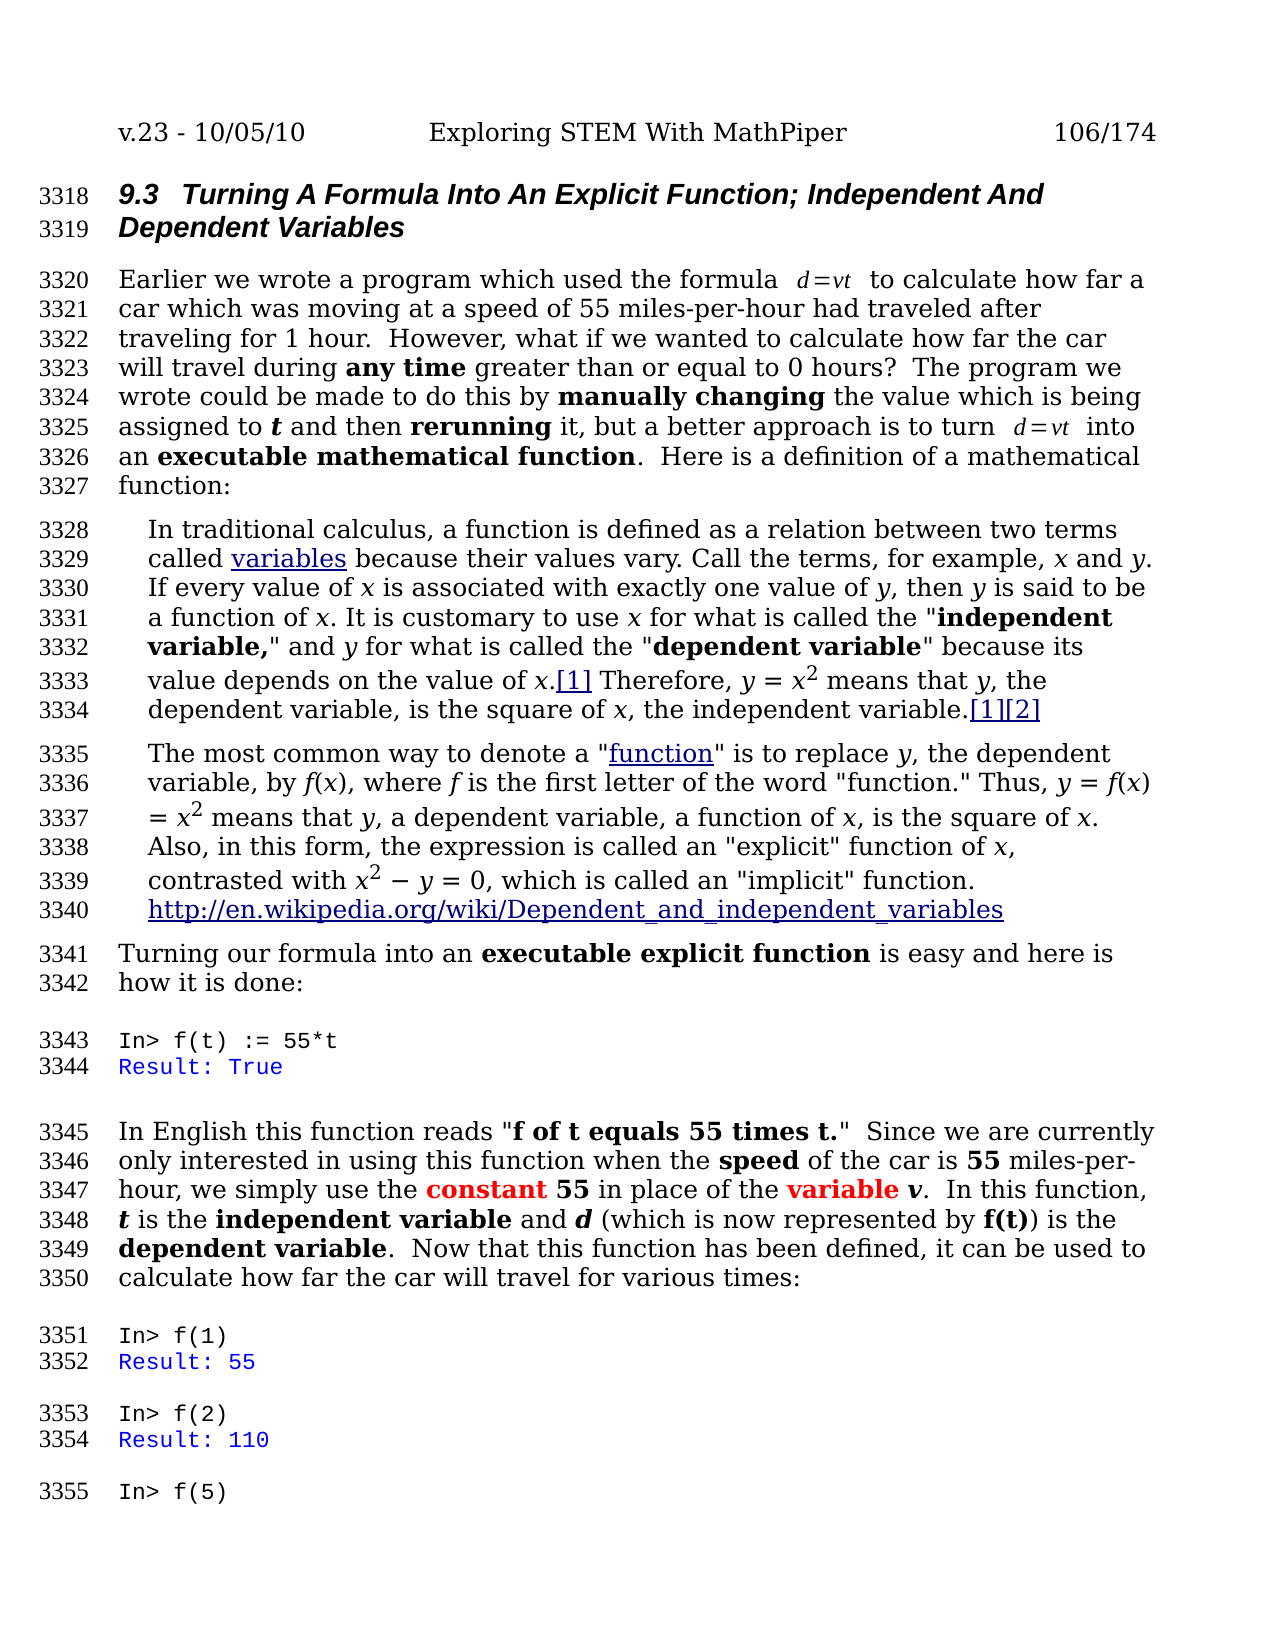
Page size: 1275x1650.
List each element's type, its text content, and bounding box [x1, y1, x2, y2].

text Result: 55 [118, 1351, 1157, 1376]
text In> f(5) [118, 1480, 1157, 1506]
text In> f(1) [118, 1324, 1157, 1351]
text The most common way to denote a "function" is to replace y, the dependent variable, by f(x), where f is the first letter of the word "function." Thus, y = f(x) = x2 means that y, a dependent variable, a function of x, is the square of x. Also, in this form, the expression is called an "explicit" function of x, contrasted with x2 − y = 0, which is called an "implicit" function. http://en.wikipedia.org/wiki/Dependent_and_independent_variables [148, 739, 1157, 924]
text Result: True [118, 1056, 1157, 1082]
subtitle Turning A Formula Into An Explicit Function; Independent And Dependent Variables [118, 177, 1157, 244]
text In traditional calculus, a function is defined as a relation between two terms called variables because their values vary. Call the terms, for example, x and y. If every value of x is associated with exactly one value of y, then y is said to be a function of x. It is customary to use x for what is called the "independent variable," and y for what is called the "dependent variable" because its value depends on the value of x.[1] Therefore, y = x2 means that y, the dependent variable, is the square of x, the independent variable.[1][2] [148, 515, 1157, 724]
text In> f(t) := 55*t [118, 1030, 1157, 1056]
text Earlier we wrote a program which used the formulato calculate how far a car which was moving at a speed of 55 miles-per-hour had traveled after traveling for 1 hour. However, what if we wanted to calculate how far the car will travel during any time greater than or equal to 0 hours? The program we wrote could be made to do this by manually changing the value which is being assigned to t and then rerunning it, but a better approach is to turninto an executable mathematical function. Here is a definition of a mathematical function: [118, 265, 1157, 500]
text Turning our formula into an executable explicit function is easy and here is how it is done: [118, 939, 1157, 998]
text Result: 110 [118, 1428, 1157, 1454]
text In English this function reads "f of t equals 55 times t." Since we are currently only interested in using this function when the speed of the car is 55 miles-per-hour, we simply use the constant 55 in place of the variable v. In this function, t is the independent variable and d (which is now represented by f(t)) is the dependent variable. Now that this function has been defined, it can be used to calculate how far the car will travel for various times: [118, 1117, 1157, 1293]
text In> f(2) [118, 1402, 1157, 1428]
